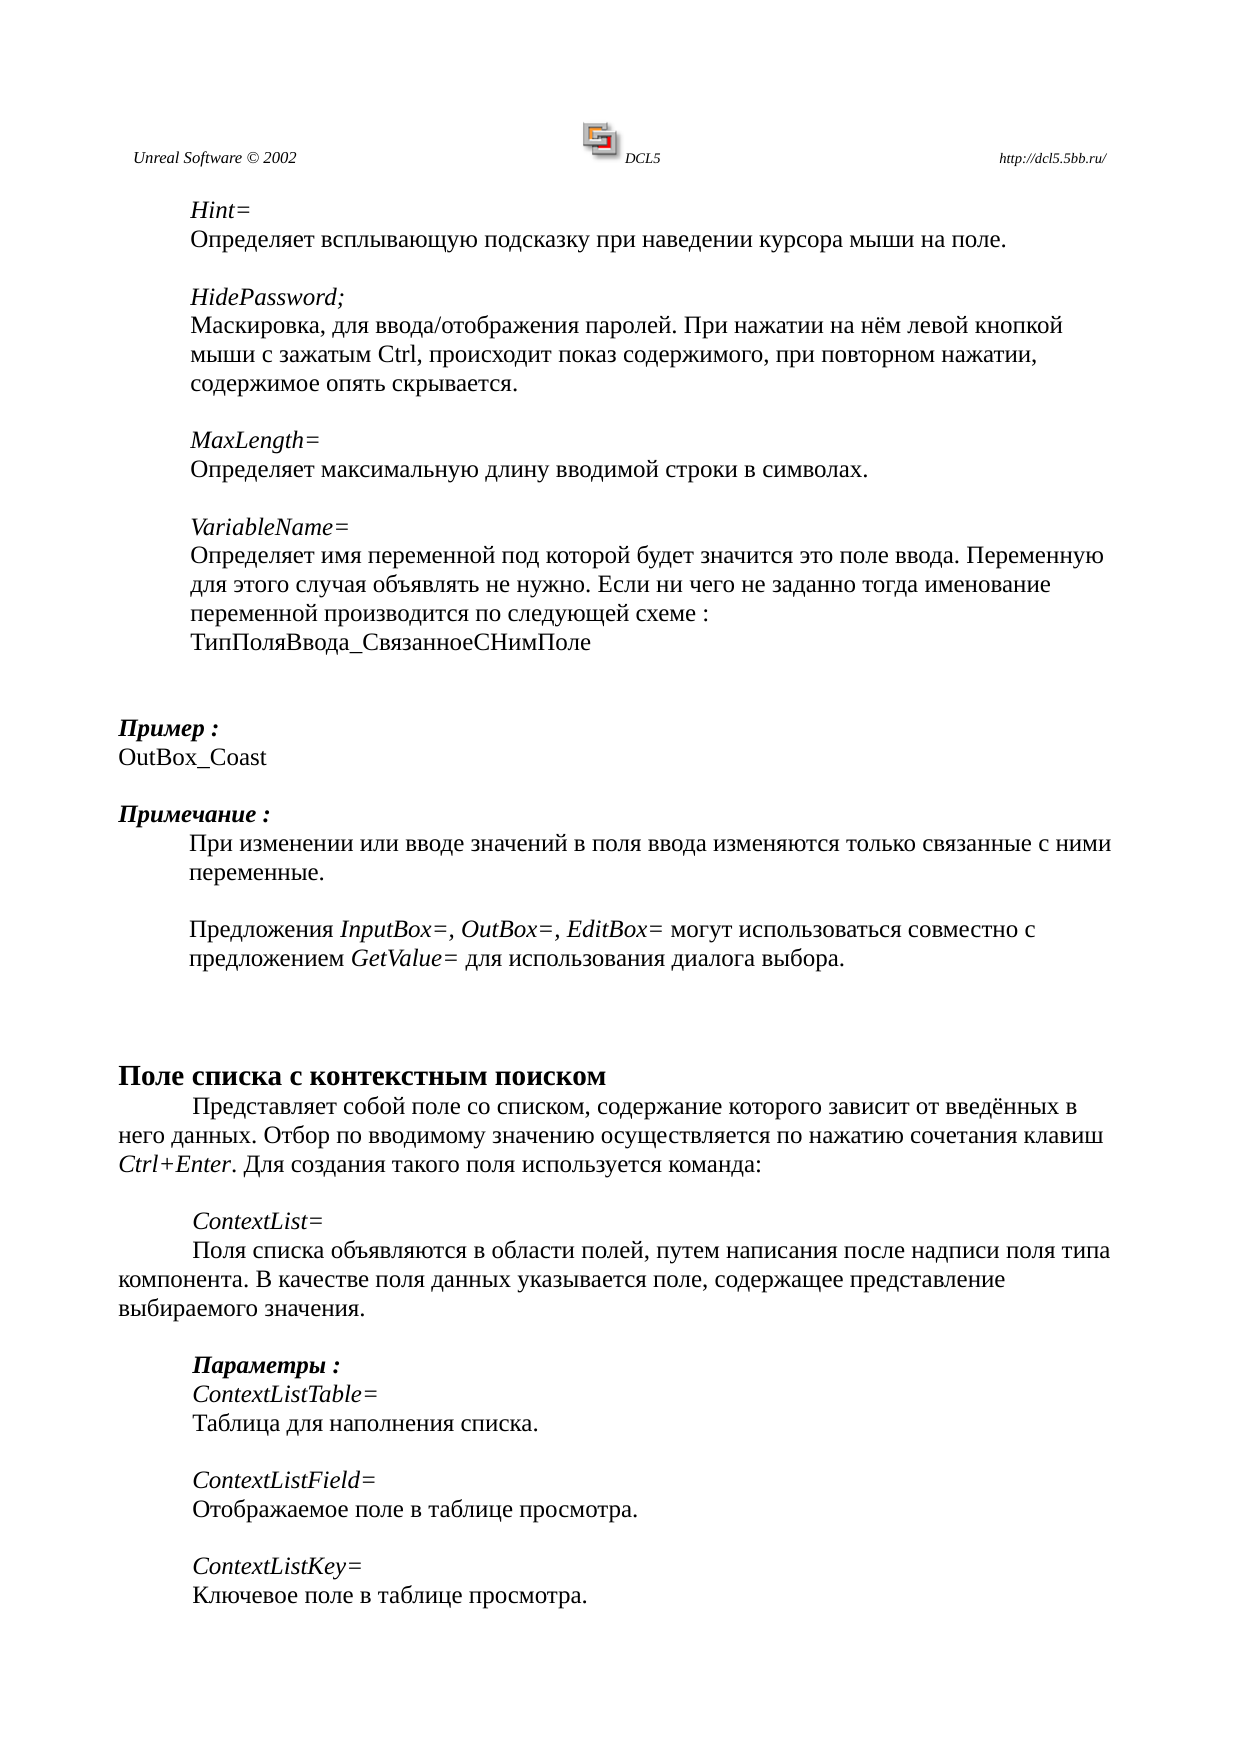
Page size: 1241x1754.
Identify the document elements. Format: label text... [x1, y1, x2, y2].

text Таблица для наполнения списка. [118, 1408, 1122, 1436]
text Ключевое поле в таблице просмотра. [118, 1580, 1122, 1609]
text ContextListKey= [118, 1551, 1122, 1580]
text OutBox_Coast [118, 742, 1122, 770]
text VariableName= [190, 512, 1122, 540]
text Определяет имя переменной под которой будет значится это поле ввода. Переменную для этого случая объявлять не нужно. Если ни чего не заданно тогда именование переменной производится по следующей схеме : [190, 540, 1122, 627]
text Предложения InputBox=, OutBox=, EditBox= могут использоваться совместно с предложением GetValue= для использования диалога выбора. [189, 914, 1122, 972]
text При изменении или вводе значений в поля ввода изменяются только связанные с ними переменные. [189, 828, 1122, 885]
text ТипПоляВвода_СвязанноеСНимПоле [190, 627, 1122, 655]
picture [579, 118, 625, 164]
text Поля списка объявляются в области полей, путем написания после надписи поля типа компонента. В качестве поля данных указывается поле, содержащее представление выбираемого значения. [118, 1235, 1122, 1321]
text Определяет максимальную длину вводимой строки в символах. [190, 454, 1122, 483]
text Пример : [118, 713, 1122, 742]
text Определяет всплывающую подсказку при наведении курсора мыши на поле. [190, 224, 1122, 253]
text Hint= [190, 195, 1122, 224]
text Маскировка, для ввода/отображения паролей. При нажатии на нём левой кнопкой мыши с зажатым Ctrl, происходит показ содержимого, при повторном нажатии, содержимое опять скрывается. [190, 310, 1122, 397]
text Отображаемое поле в таблице просмотра. [118, 1494, 1122, 1523]
text Поле списка с контекстным поиском [118, 1058, 1122, 1091]
text Примечание : [118, 799, 1122, 828]
text MaxLength= [190, 425, 1122, 454]
text Представляет собой поле со списком, содержание которого зависит от введённых в него данных. Отбор по вводимому значению осуществляется по нажатию сочетания клавиш Ctrl+Enter. Для создания такого поля используется команда: [118, 1091, 1122, 1178]
text ContextListTable= [118, 1379, 1122, 1408]
text Параметры : [118, 1350, 1122, 1379]
text HidePassword; [190, 282, 1122, 310]
text ContextList= [118, 1206, 1122, 1235]
text ContextListField= [118, 1465, 1122, 1494]
